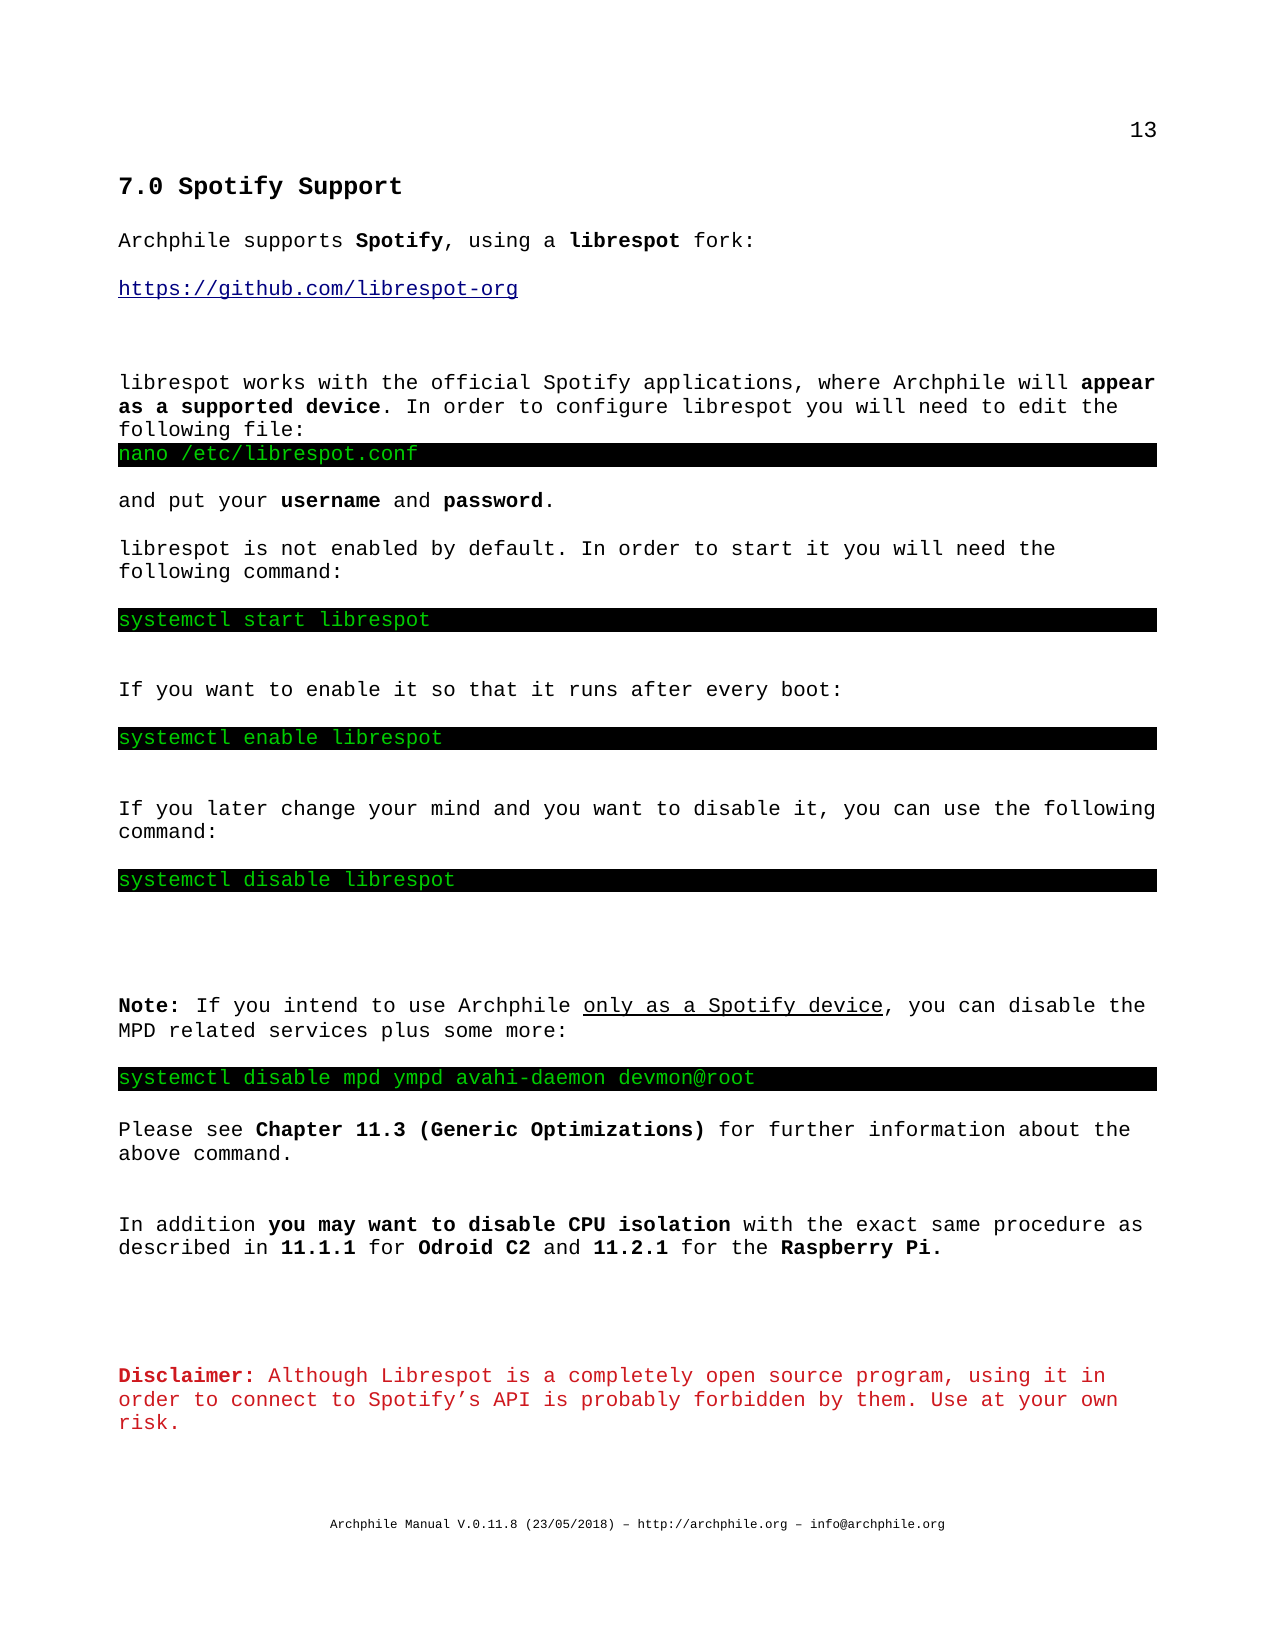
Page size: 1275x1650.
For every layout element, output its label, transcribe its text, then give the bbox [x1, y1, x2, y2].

text Note: If you intend to use Archphile only as a Spotify device, you can disable the MPD related services plus some more: [118, 992, 1157, 1043]
text If you want to enable it so that it runs after every boot: [118, 679, 1157, 703]
text Please see Chapter 11.3 (Generic Optimizations) for further information about the [118, 1119, 1157, 1143]
text librespot works with the official Spotify applications, where Archphile will appear as a supported device. In order to configure librespot you will need to edit the following file: [118, 372, 1157, 443]
text above command. [118, 1143, 1157, 1166]
text nano /etc/librespot.conf [118, 443, 1157, 467]
text Disclaimer: Although Librespot is a completely open source program, using it in order to connect to Spotify’s API is probably forbidden by them. Use at your own risk. [118, 1365, 1157, 1436]
text Archphile supports Spotify, using a librespot fork: [118, 230, 1157, 254]
text and put your username and password. [118, 490, 1157, 514]
text systemctl disable librespot [118, 869, 1157, 892]
text If you later change your mind and you want to disable it, you can use the following command: [118, 798, 1157, 845]
text https://github.com/librespot-org [118, 277, 1157, 301]
text librespot is not enabled by default. In order to start it you will need the following command: [118, 538, 1157, 585]
text systemctl enable librespot [118, 727, 1157, 750]
text systemctl start librespot [118, 608, 1157, 632]
text In addition you may want to disable CPU isolation with the exact same procedure as described in 11.1.1 for Odroid C2 and 11.2.1 for the Raspberry Pi. [118, 1214, 1157, 1261]
text systemctl disable mpd ympd avahi-daemon devmon@root [118, 1067, 1157, 1091]
text 7.0 Spotify Support [118, 173, 1157, 202]
